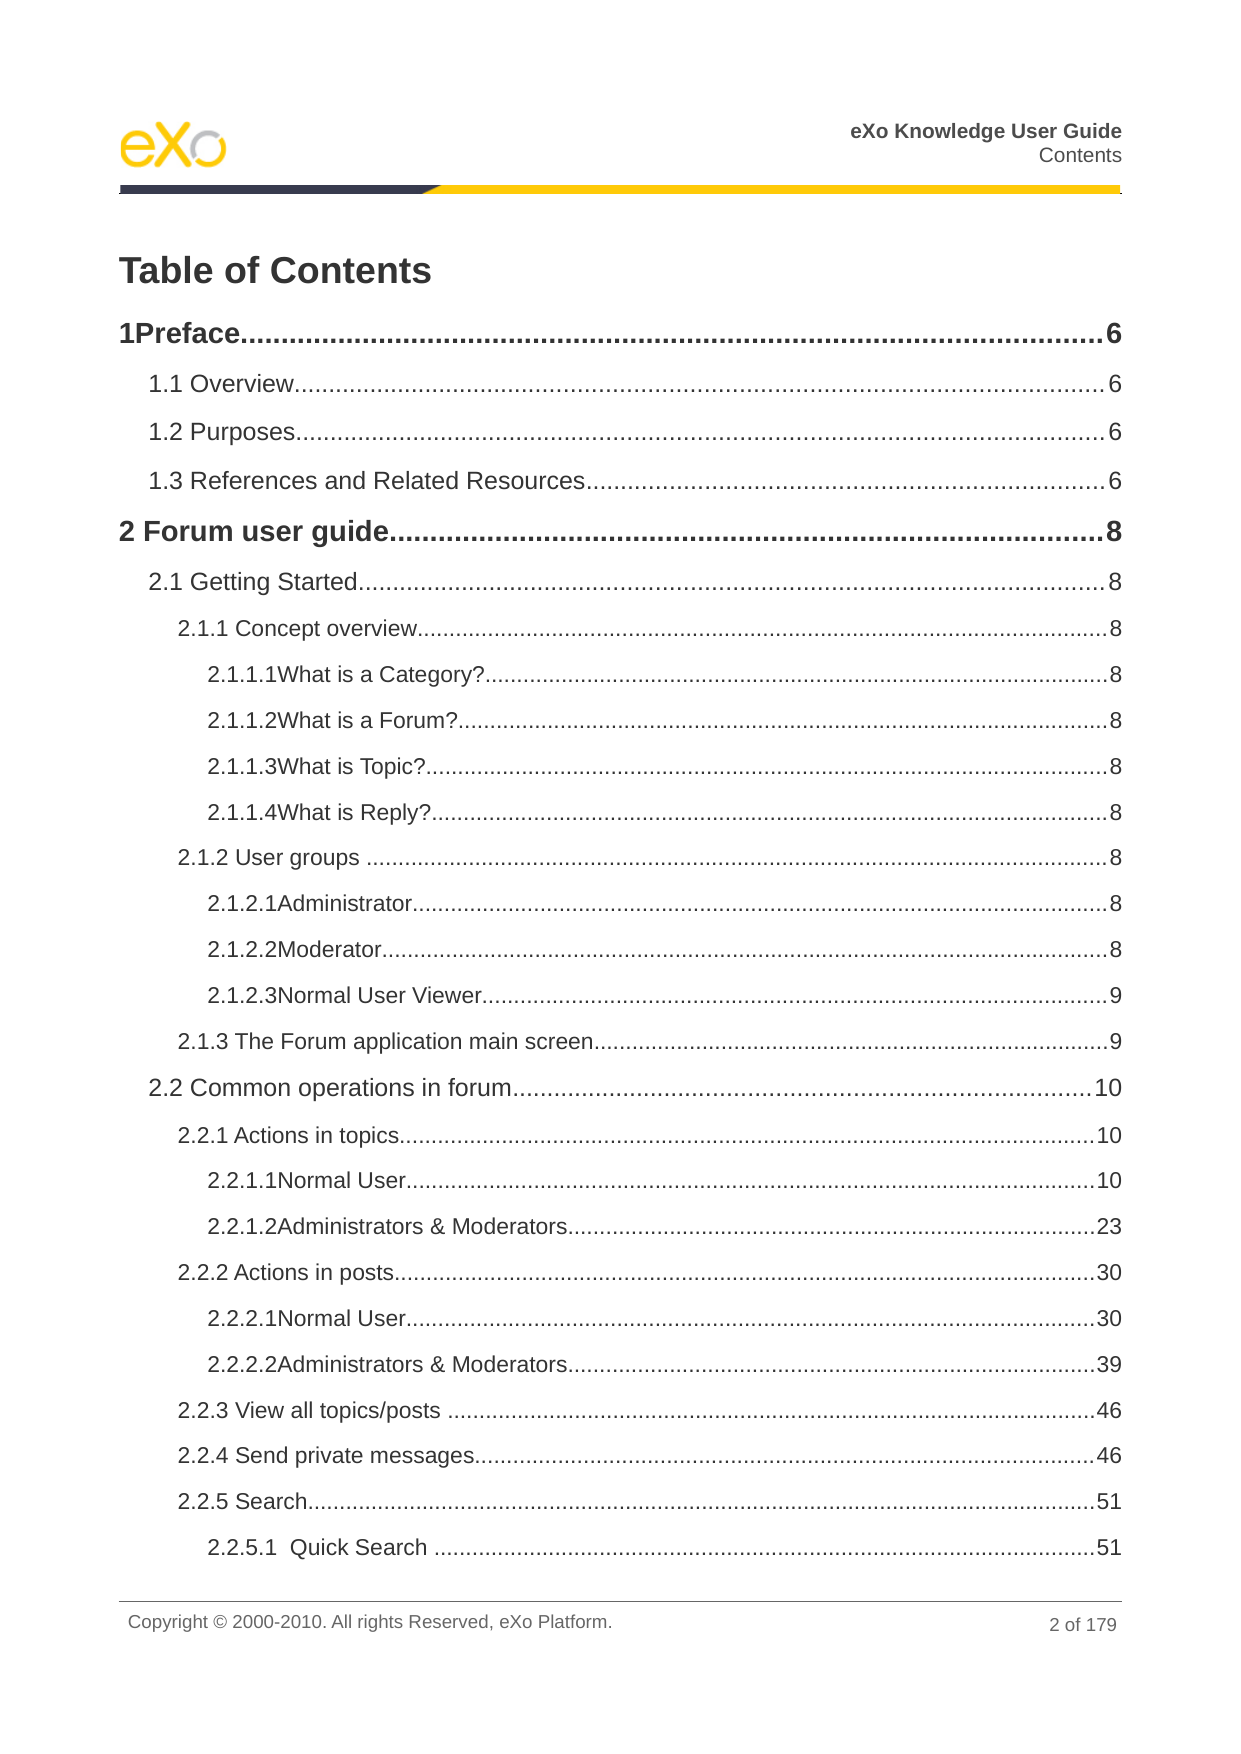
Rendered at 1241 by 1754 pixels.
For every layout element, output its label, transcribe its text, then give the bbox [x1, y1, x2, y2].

picture [120, 185, 1121, 194]
text 2.2.1.1Normal User 10 [207, 1167, 1122, 1194]
text 2.1.2 User groups 8 [177, 844, 1122, 871]
text 2.2 Common operations in forum 10 [148, 1073, 1122, 1102]
text 1Preface 6 [118, 316, 1122, 350]
text 2.1.1.1What is a Category? 8 [207, 661, 1122, 687]
text 2.1.1.2What is a Forum? 8 [207, 707, 1122, 733]
text 2.1 Getting Started 8 [148, 567, 1122, 596]
text 2.2.2 Actions in posts 30 [177, 1259, 1122, 1286]
text 2.2.1 Actions in topics 10 [177, 1122, 1122, 1148]
text 2.1.2.3Normal User Viewer 9 [207, 982, 1122, 1008]
text 2.2.2.2Administrators & Moderators 39 [207, 1351, 1122, 1377]
text 1.1 Overview 6 [148, 369, 1122, 398]
text 2.2.1.2Administrators & Moderators 23 [207, 1213, 1122, 1240]
subtitle Table of Contents [118, 248, 1122, 292]
text 2.1.2.2Moderator 8 [207, 936, 1122, 962]
text 2.1.1.3What is Topic? 8 [207, 753, 1122, 779]
text 2 Forum user guide 8 [118, 514, 1122, 547]
text 1.2 Purposes 6 [148, 417, 1122, 446]
text 1.3 References and Related Resources 6 [148, 466, 1122, 494]
text 2.2.4 Send private messages 46 [177, 1442, 1122, 1469]
text 2.2.5 Search 51 [177, 1488, 1122, 1515]
text 2.2.5.1 Quick Search 51 [207, 1534, 1122, 1561]
text 2.1.2.1Administrator 8 [207, 890, 1122, 916]
text 2.2.2.1Normal User 30 [207, 1305, 1122, 1331]
text 2.1.1 Concept overview 8 [177, 615, 1122, 641]
text 2.1.3 The Forum application main screen 9 [177, 1028, 1122, 1054]
text 2.2.3 View all topics/posts 46 [177, 1397, 1122, 1423]
text 2.1.1.4What is Reply? 8 [207, 798, 1122, 825]
picture [120, 121, 227, 168]
